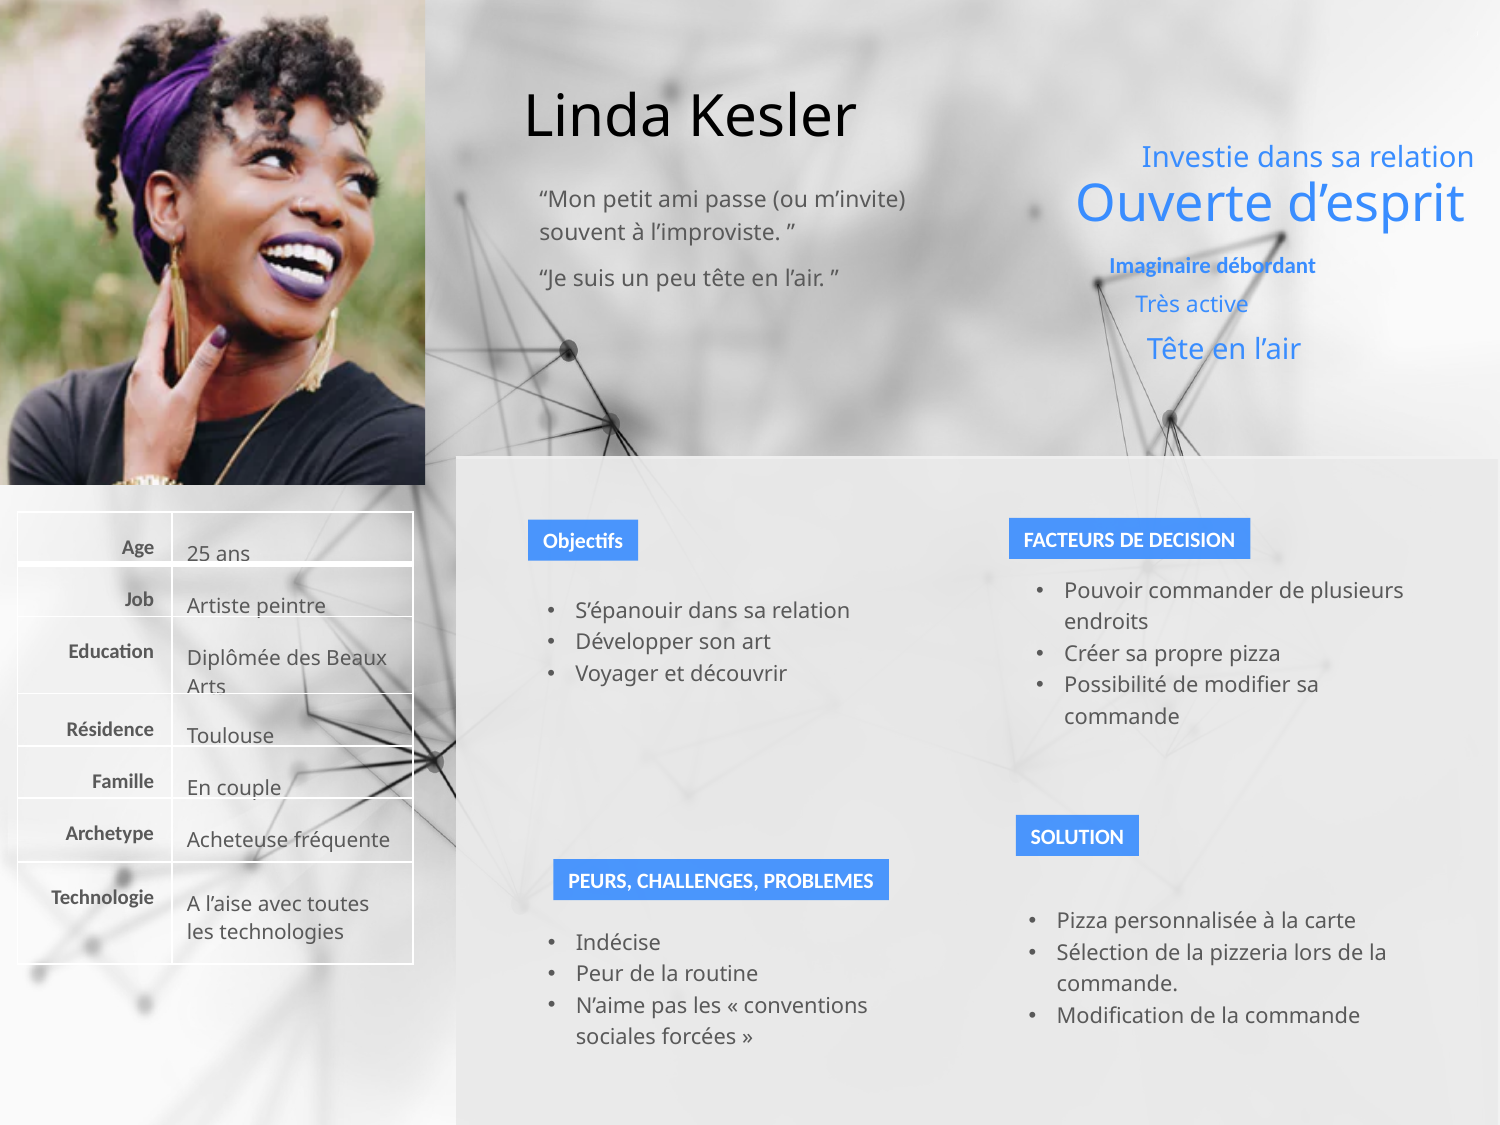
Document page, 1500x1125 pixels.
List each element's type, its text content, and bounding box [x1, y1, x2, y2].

table_cell Acheteuse fréquente [173, 799, 412, 861]
table_cell Job [18, 567, 171, 616]
text_box [456, 456, 1500, 1125]
table_cell Toulouse [173, 694, 412, 745]
text_box Imaginaire débordant [1094, 243, 1332, 286]
picture [0, 0, 1500, 1125]
text_box Objectifs [528, 519, 639, 561]
text_box S’épanouir dans sa relation Développer son art Voyager et découvrir [532, 583, 957, 725]
text_box “Mon petit ami passe (ou m’invite) souvent à l’improviste. ” “Je suis un peu tête en l’air. ” [524, 171, 937, 298]
table_cell Technologie [18, 863, 171, 963]
table_cell Résidence [18, 694, 171, 745]
text_box SOLUTION [1015, 814, 1139, 856]
text_box FACTEURS DE DECISION [1009, 517, 1251, 559]
table_cell Education [18, 617, 171, 693]
table_cell En couple [173, 747, 412, 797]
text_box Ouverte d’esprit [1061, 162, 1481, 240]
text_box PEURS, CHALLENGES, PROBLEMES [553, 859, 889, 901]
table_header Age [18, 513, 171, 561]
text_box Tête en l’air [1077, 323, 1371, 373]
text_box Très active [1120, 282, 1264, 325]
table_cell Archetype [18, 799, 171, 861]
text_box Pouvoir commander de plusieurs endroits Créer sa propre pizza Possibilité de modifier sa commande [1021, 563, 1449, 768]
table_cell A l’aise avec toutes les technologies [173, 863, 412, 963]
table_cell Diplômée des Beaux Arts [173, 617, 412, 693]
text_box Pizza personnalisée à la carte Sélection de la pizzeria lors de la commande. Modification de la commande [1013, 894, 1441, 1036]
table_header 25 ans [173, 513, 412, 561]
text_box Investie dans sa relation [1127, 130, 1490, 181]
text_box Linda Kesler [508, 70, 873, 156]
table_cell Artiste peintre [173, 567, 412, 616]
table_cell Famille [18, 747, 171, 797]
text_box Indécise Peur de la routine N’aime pas les « conventions sociales forcées » [533, 915, 958, 1057]
